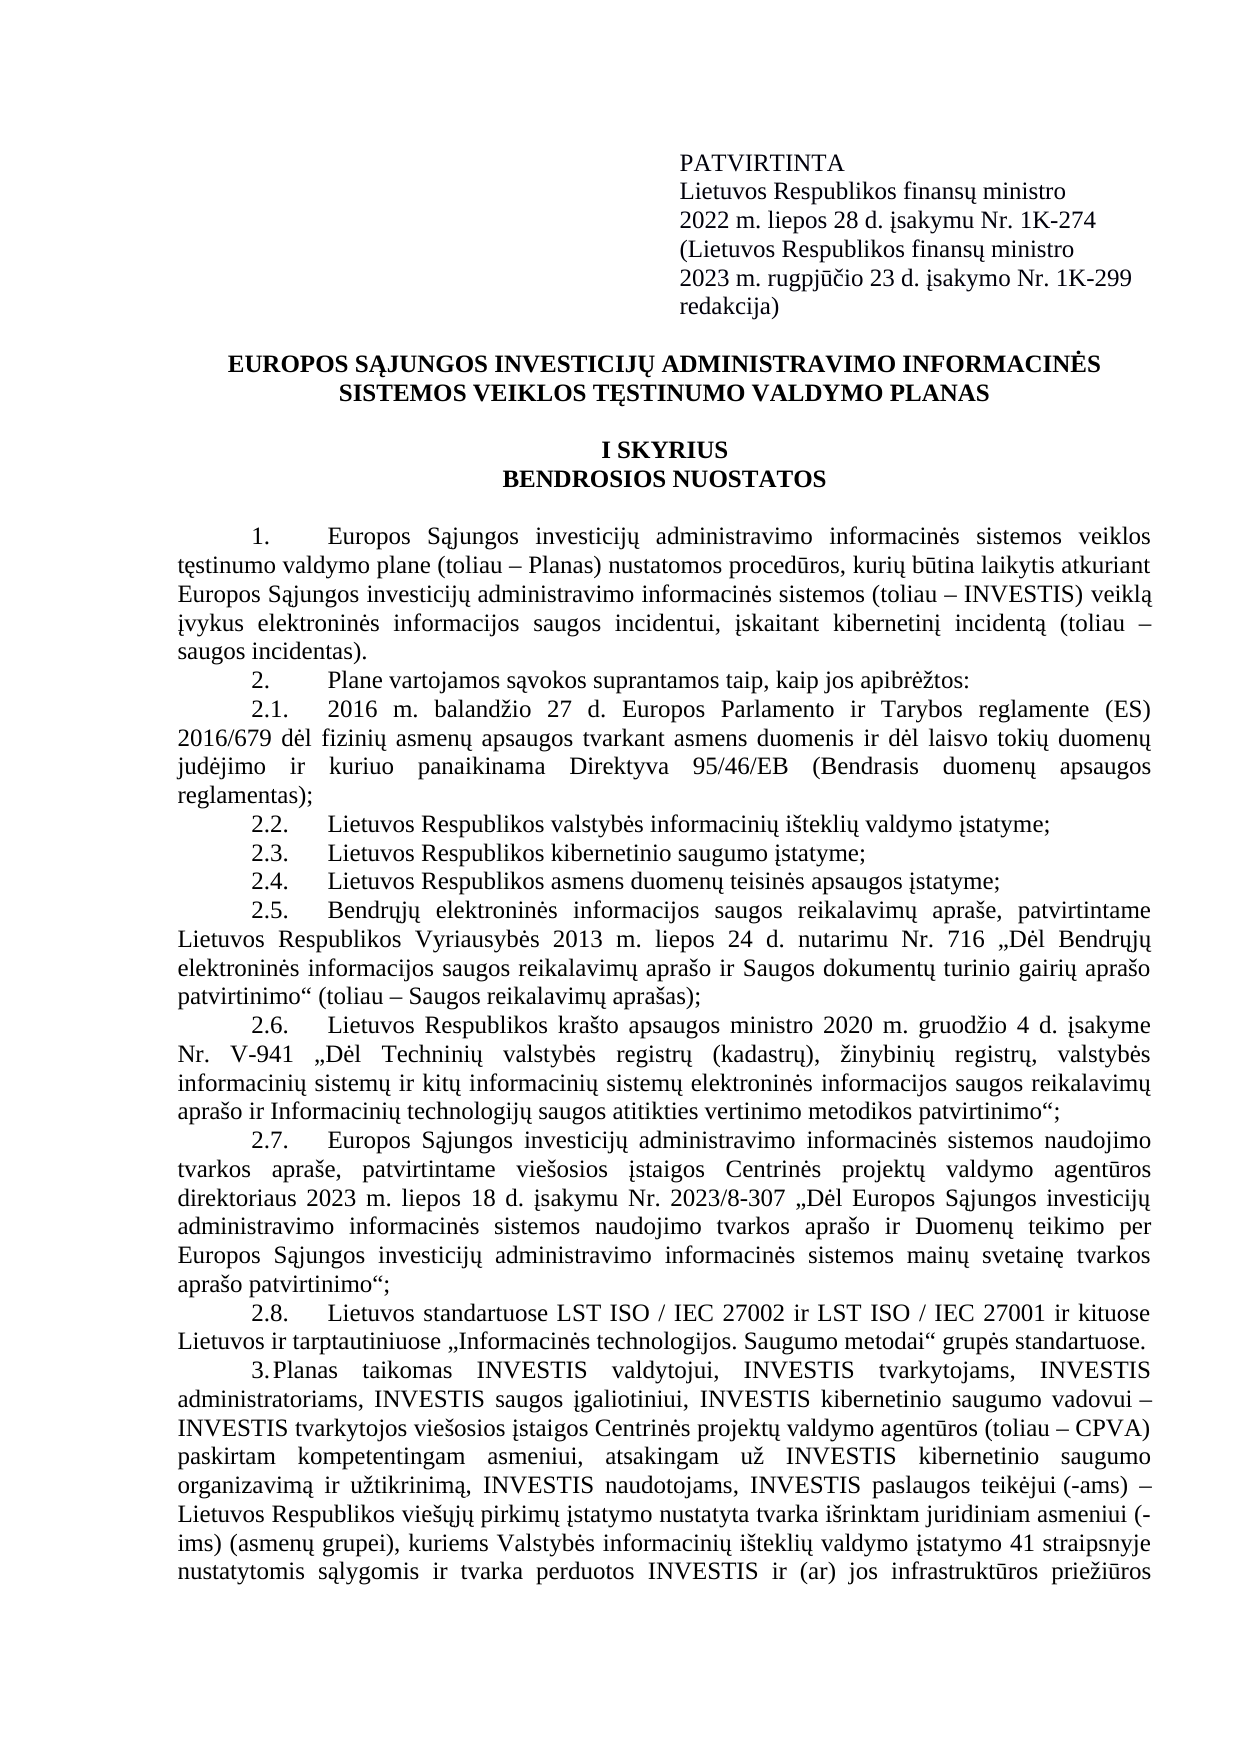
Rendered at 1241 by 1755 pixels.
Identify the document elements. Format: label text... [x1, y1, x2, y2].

text I SKYRIUS [177, 435, 1152, 464]
text 2022 m. liepos 28 d. įsakymu Nr. 1K-274 [679, 205, 1152, 234]
text 3. Planas taikomas INVESTIS valdytojui, INVESTIS tvarkytojams, INVESTIS administratoriams, INVESTIS saugos įgaliotiniui, INVESTIS kibernetinio saugumo vadovui – INVESTIS tvarkytojos viešosios įstaigos Centrinės projektų valdymo agentūros (toliau – CPVA) paskirtam kompetentingam asmeniui, atsakingam už INVESTIS kibernetinio saugumo organizavimą ir užtikrinimą, INVESTIS naudotojams, INVESTIS paslaugos teikėjui (-ams) – Lietuvos Respublikos viešųjų pirkimų įstatymo nustatyta tvarka išrinktam juridiniam asmeniui (-ims) (asmenų grupei), kuriems Valstybės informacinių išteklių valdymo įstatymo 41 straipsnyje nustatytomis sąlygomis ir tvarka perduotos INVESTIS ir (ar) jos infrastruktūros priežiūros [177, 1355, 1152, 1585]
text 2.8. Lietuvos standartuose LST ISO / IEC 27002 ir LST ISO / IEC 27001 ir kituose Lietuvos ir tarptautiniuose „Informacinės technologijos. Saugumo metodai“ grupės standartuose. [177, 1298, 1152, 1355]
text Lietuvos Respublikos finansų ministro [679, 176, 1152, 205]
text redakcija) [679, 291, 1152, 320]
text 2.6. Lietuvos Respublikos krašto apsaugos ministro 2020 m. gruodžio 4 d. įsakyme Nr. V-941 „Dėl Techninių valstybės registrų (kadastrų), žinybinių registrų, valstybės informacinių sistemų ir kitų informacinių sistemų elektroninės informacijos saugos reikalavimų aprašo ir Informacinių technologijų saugos atitikties vertinimo metodikos patvirtinimo“; [177, 1010, 1152, 1125]
text 2.1. 2016 m. balandžio 27 d. Europos Parlamento ir Tarybos reglamente (ES) 2016/679 dėl fizinių asmenų apsaugos tvarkant asmens duomenis ir dėl laisvo tokių duomenų judėjimo ir kuriuo panaikinama Direktyva 95/46/EB (Bendrasis duomenų apsaugos reglamentas); [177, 694, 1152, 809]
text 2.3. Lietuvos Respublikos kibernetinio saugumo įstatyme; [177, 838, 1152, 866]
text 2023 m. rugpjūčio 23 d. įsakymo Nr. 1K-299 [679, 263, 1152, 291]
text 2.2. Lietuvos Respublikos valstybės informacinių išteklių valdymo įstatyme; [177, 809, 1152, 838]
text 1. Europos Sąjungos investicijų administravimo informacinės sistemos veiklos tęstinumo valdymo plane (toliau – Planas) nustatomos procedūros, kurių būtina laikytis atkuriant Europos Sąjungos investicijų administravimo informacinės sistemos (toliau – INVESTIS) veiklą įvykus elektroninės informacijos saugos incidentui, įskaitant kibernetinį incidentą (toliau – saugos incidentas). [177, 521, 1152, 665]
text 2.7. Europos Sąjungos investicijų administravimo informacinės sistemos naudojimo tvarkos apraše, patvirtintame viešosios įstaigos Centrinės projektų valdymo agentūros direktoriaus 2023 m. liepos 18 d. įsakymu Nr. 2023/8-307 „Dėl Europos Sąjungos investicijų administravimo informacinės sistemos naudojimo tvarkos aprašo ir Duomenų teikimo per Europos Sąjungos investicijų administravimo informacinės sistemos mainų svetainę tvarkos aprašo patvirtinimo“; [177, 1125, 1152, 1298]
text 2. Plane vartojamos sąvokos suprantamos taip, kaip jos apibrėžtos: [177, 665, 1152, 694]
text (Lietuvos Respublikos finansų ministro [679, 234, 1152, 263]
text PATVIRTINTA [679, 148, 1152, 176]
text 2.4. Lietuvos Respublikos asmens duomenų teisinės apsaugos įstatyme; [177, 866, 1152, 895]
text BENDROSIOS NUOSTATOS [177, 464, 1152, 493]
text EUROPOS SĄJUNGOS INVESTICIJŲ ADMINISTRAVIMO INFORMACINĖS SISTEMOS VEIKLOS TĘSTINUMO VALDYMO PLANAS [177, 349, 1152, 406]
text 2.5. Bendrųjų elektroninės informacijos saugos reikalavimų apraše, patvirtintame Lietuvos Respublikos Vyriausybės 2013 m. liepos 24 d. nutarimu Nr. 716 „Dėl Bendrųjų elektroninės informacijos saugos reikalavimų aprašo ir Saugos dokumentų turinio gairių aprašo patvirtinimo“ (toliau – Saugos reikalavimų aprašas); [177, 895, 1152, 1010]
